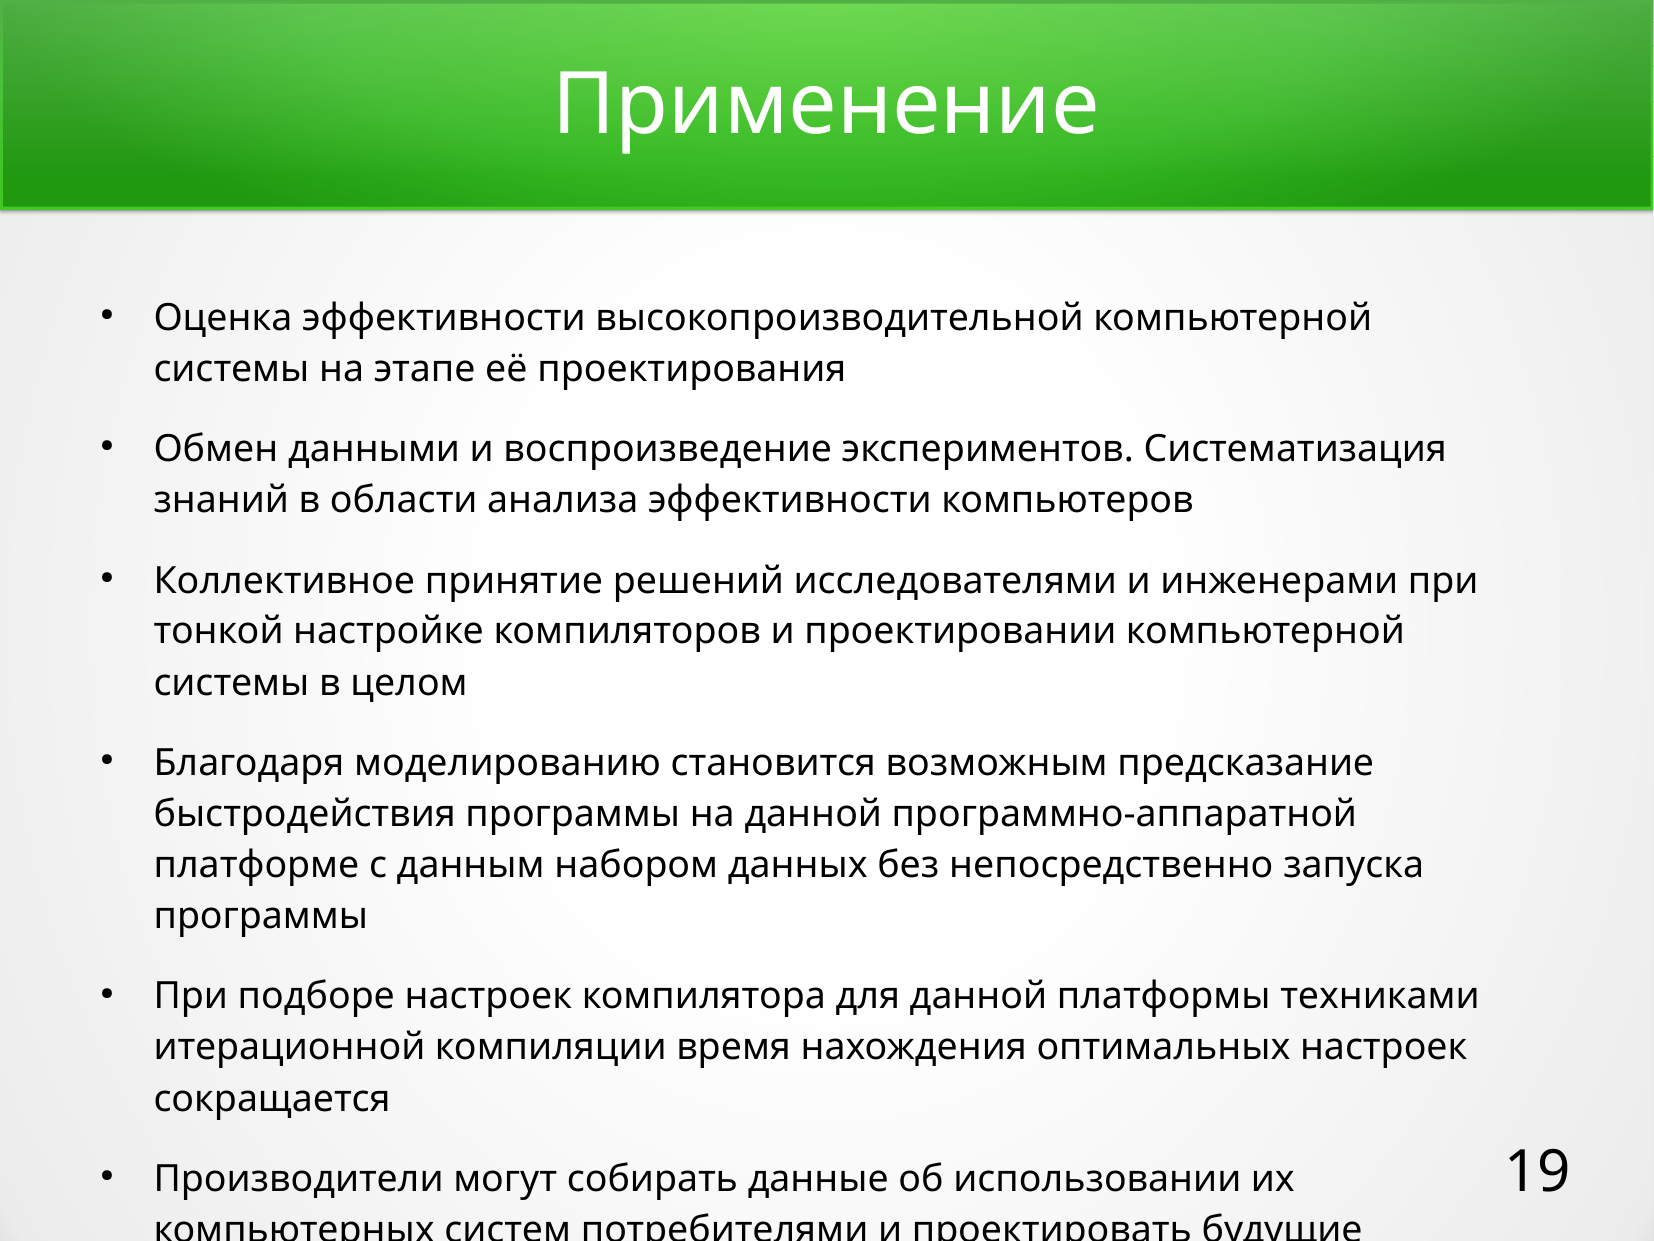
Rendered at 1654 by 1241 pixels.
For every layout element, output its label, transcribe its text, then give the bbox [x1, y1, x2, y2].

title Применение [82, 0, 1571, 204]
list Оценка эффективности высокопроизводительной компьютерной системы на этапе её проектирования Обмен данными и воспроизведение экспериментов. Систематизация знаний в области анализа эффективности компьютеров Коллективное принятие решений исследователями и инженерами при тонкой настройке компиляторов и проектировании компьютерной системы в целом Благодаря моделированию становится возможным предсказание быстродействия программы на данной программно-аппаратной платформе с данным набором данных без непосредственно запуска программы При подборе настроек компилятора для данной платформы техниками итерационной компиляции время нахождения оптимальных настроек сокращается Производители могут собирать данные об использовании их компьютерных систем потребителями и проектировать будущие компьютеры с учётом этих сведений [82, 290, 1538, 1010]
